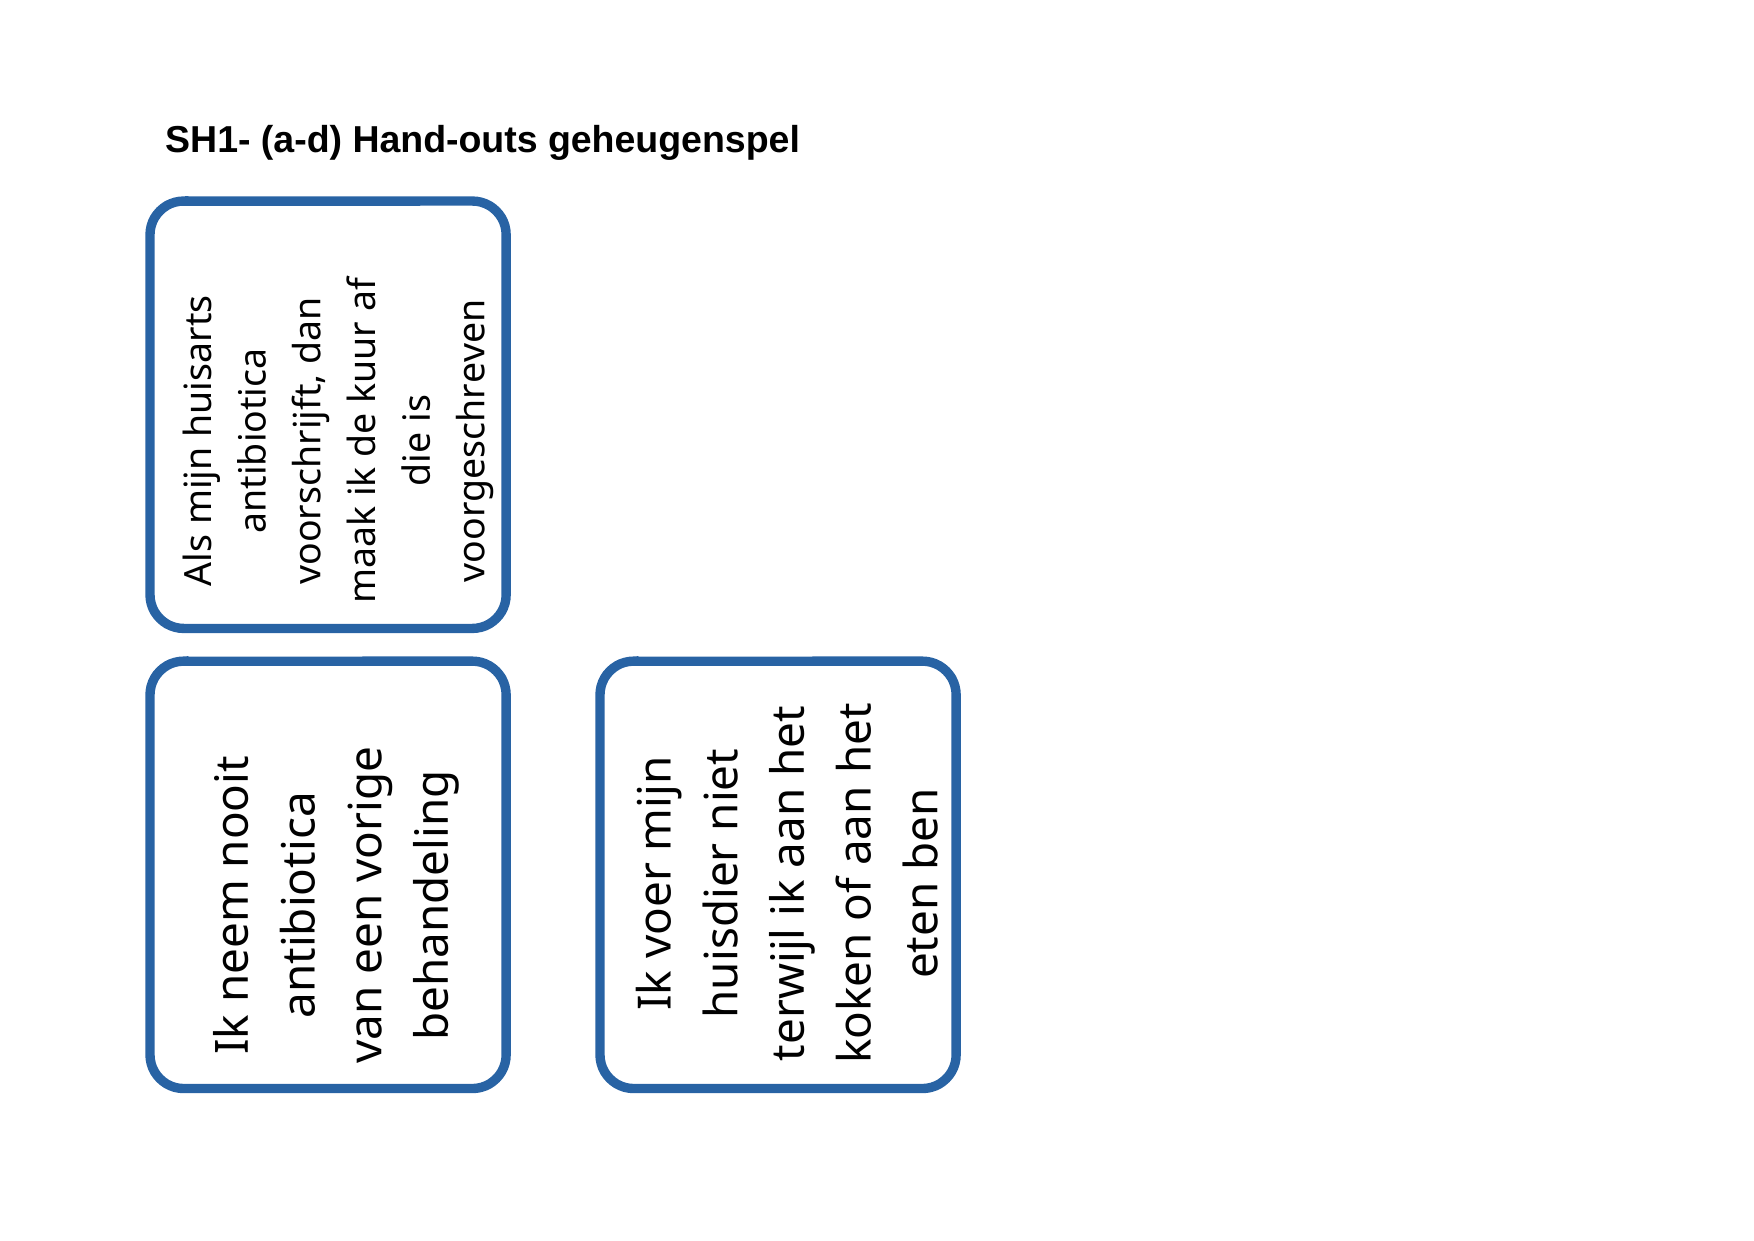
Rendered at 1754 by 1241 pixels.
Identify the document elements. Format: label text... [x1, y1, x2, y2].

subtitle SH1- (a-d) Hand-outs geheugenspel [165, 117, 840, 161]
